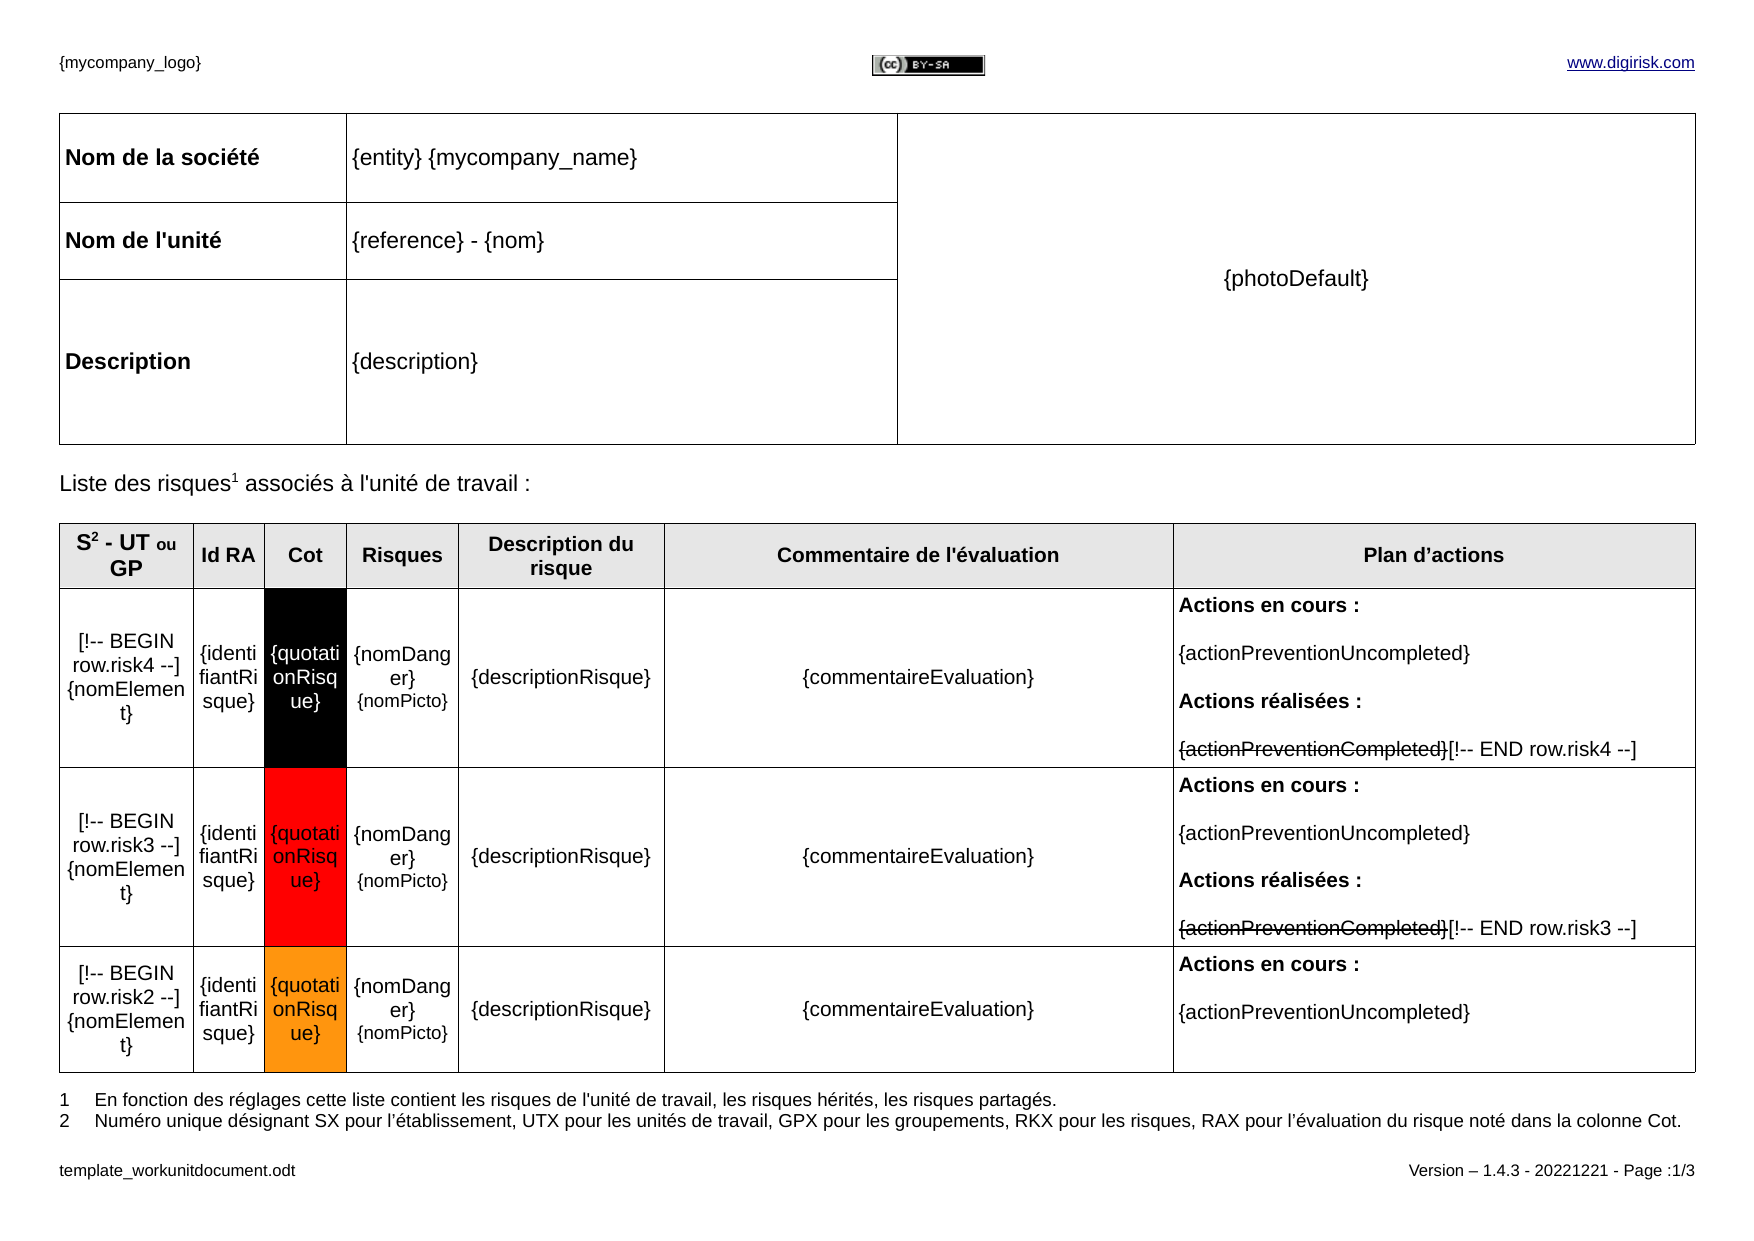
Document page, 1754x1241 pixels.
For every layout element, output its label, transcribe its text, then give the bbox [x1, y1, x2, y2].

table_cell {quotationRisque} [265, 947, 346, 1072]
table_header {photoDefault} [898, 114, 1695, 444]
table_cell [!-- BEGIN row.risk2 --]{nomElement} [60, 947, 193, 1072]
table_cell {quotationRisque} [265, 768, 346, 946]
table_cell {identifiantRisque} [194, 947, 264, 1072]
table_header S - UT ou GP [60, 524, 193, 587]
table_header Commentaire de l'évaluation [665, 524, 1173, 587]
table_cell {commentaireEvaluation} [665, 589, 1173, 767]
table_cell {description} [347, 280, 897, 444]
table_header Id RA [194, 524, 264, 587]
table_cell {quotationRisque} [265, 589, 346, 767]
table_cell {nomDanger} {nomPicto} [347, 947, 458, 1072]
table_cell {nomDanger} {nomPicto} [347, 768, 458, 946]
table_cell Actions en cours : {actionPreventionUncompleted} Actions réalisées : {actionPreventionCompleted}[!-- END row.risk3 --] [1174, 768, 1695, 946]
table_header Description du risque [459, 524, 664, 587]
picture [872, 55, 986, 76]
table_cell {nomDanger} {nomPicto} [347, 589, 458, 767]
table_cell {reference} - {nom} [347, 203, 897, 279]
text Liste des risques associés à l'unité de travail : [59, 470, 1695, 497]
table_cell Actions en cours : {actionPreventionUncompleted} Actions réalisées : {actionPreventionCompleted}[!-- END row.risk4 --] [1174, 589, 1695, 767]
table_cell {identifiantRisque} [194, 589, 264, 767]
table_cell {commentaireEvaluation} [665, 768, 1173, 946]
table_header Plan d’actions [1174, 524, 1695, 587]
table_header {entity} {mycompany_name} [347, 114, 897, 202]
table_cell {descriptionRisque} [459, 947, 664, 1072]
table_cell [!-- BEGIN row.risk4 --]{nomElement} [60, 589, 193, 767]
table_cell Nom de l'unité [60, 203, 346, 279]
table_cell Description [60, 280, 346, 444]
table_cell Actions en cours : {actionPreventionUncompleted} [1174, 947, 1695, 1072]
table_cell {identifiantRisque} [194, 768, 264, 946]
table_header Cot [265, 524, 346, 587]
table_header Risques [347, 524, 458, 587]
table_cell {commentaireEvaluation} [665, 947, 1173, 1072]
table_cell {descriptionRisque} [459, 589, 664, 767]
text En fonction des réglages cette liste contient les risques de l'unité de travail, les risques hérités, les risques partagés. [59, 1088, 1695, 1110]
table_header Nom de la société [60, 114, 346, 202]
table_cell {descriptionRisque} [459, 768, 664, 946]
table_cell [!-- BEGIN row.risk3 --]{nomElement} [60, 768, 193, 946]
